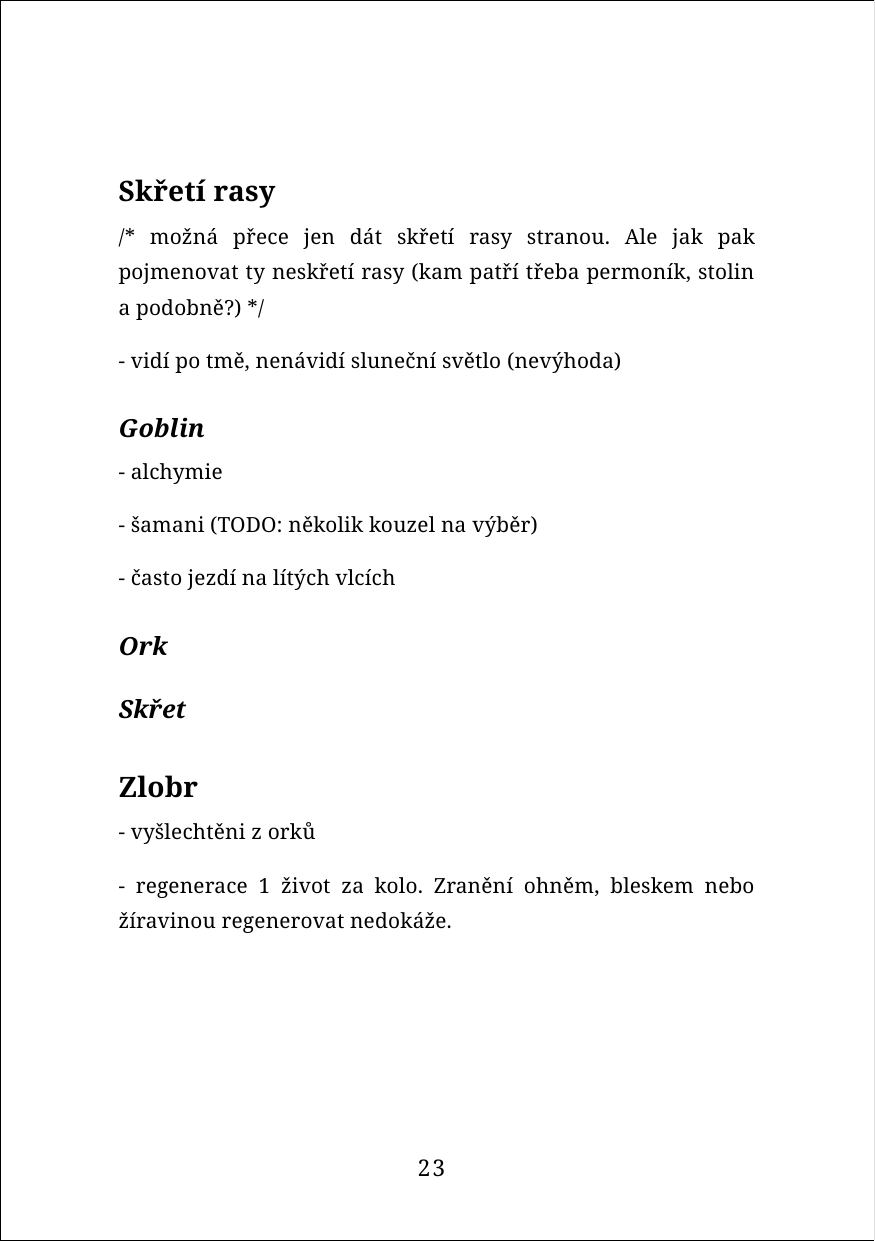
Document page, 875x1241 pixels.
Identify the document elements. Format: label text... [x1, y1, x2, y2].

text - často jezdí na lítých vlcích [118, 563, 756, 592]
text /* možná přece jen dát skřetí rasy stranou. Ale jak pak pojmenovat ty neskřetí rasy (kam patří třeba permoník, stolin a podobně?) */ [118, 222, 756, 321]
subtitle Goblin [118, 411, 756, 445]
subtitle Skřetí rasy [118, 172, 756, 210]
subtitle Zlobr [118, 767, 756, 806]
text - regenerace 1 život za kolo. Zranění ohněm, bleskem nebo žíravinou regenerovat nedokáže. [118, 871, 756, 935]
subtitle Ork [118, 628, 756, 662]
subtitle Skřet [118, 692, 756, 726]
text - vyšlechtěni z orků [118, 817, 756, 846]
text - vidí po tmě, nenávidí sluneční světlo (nevýhoda) [118, 346, 756, 374]
text - šamani (TODO: několik kouzel na výběr) [118, 510, 756, 539]
text - alchymie [118, 457, 756, 485]
